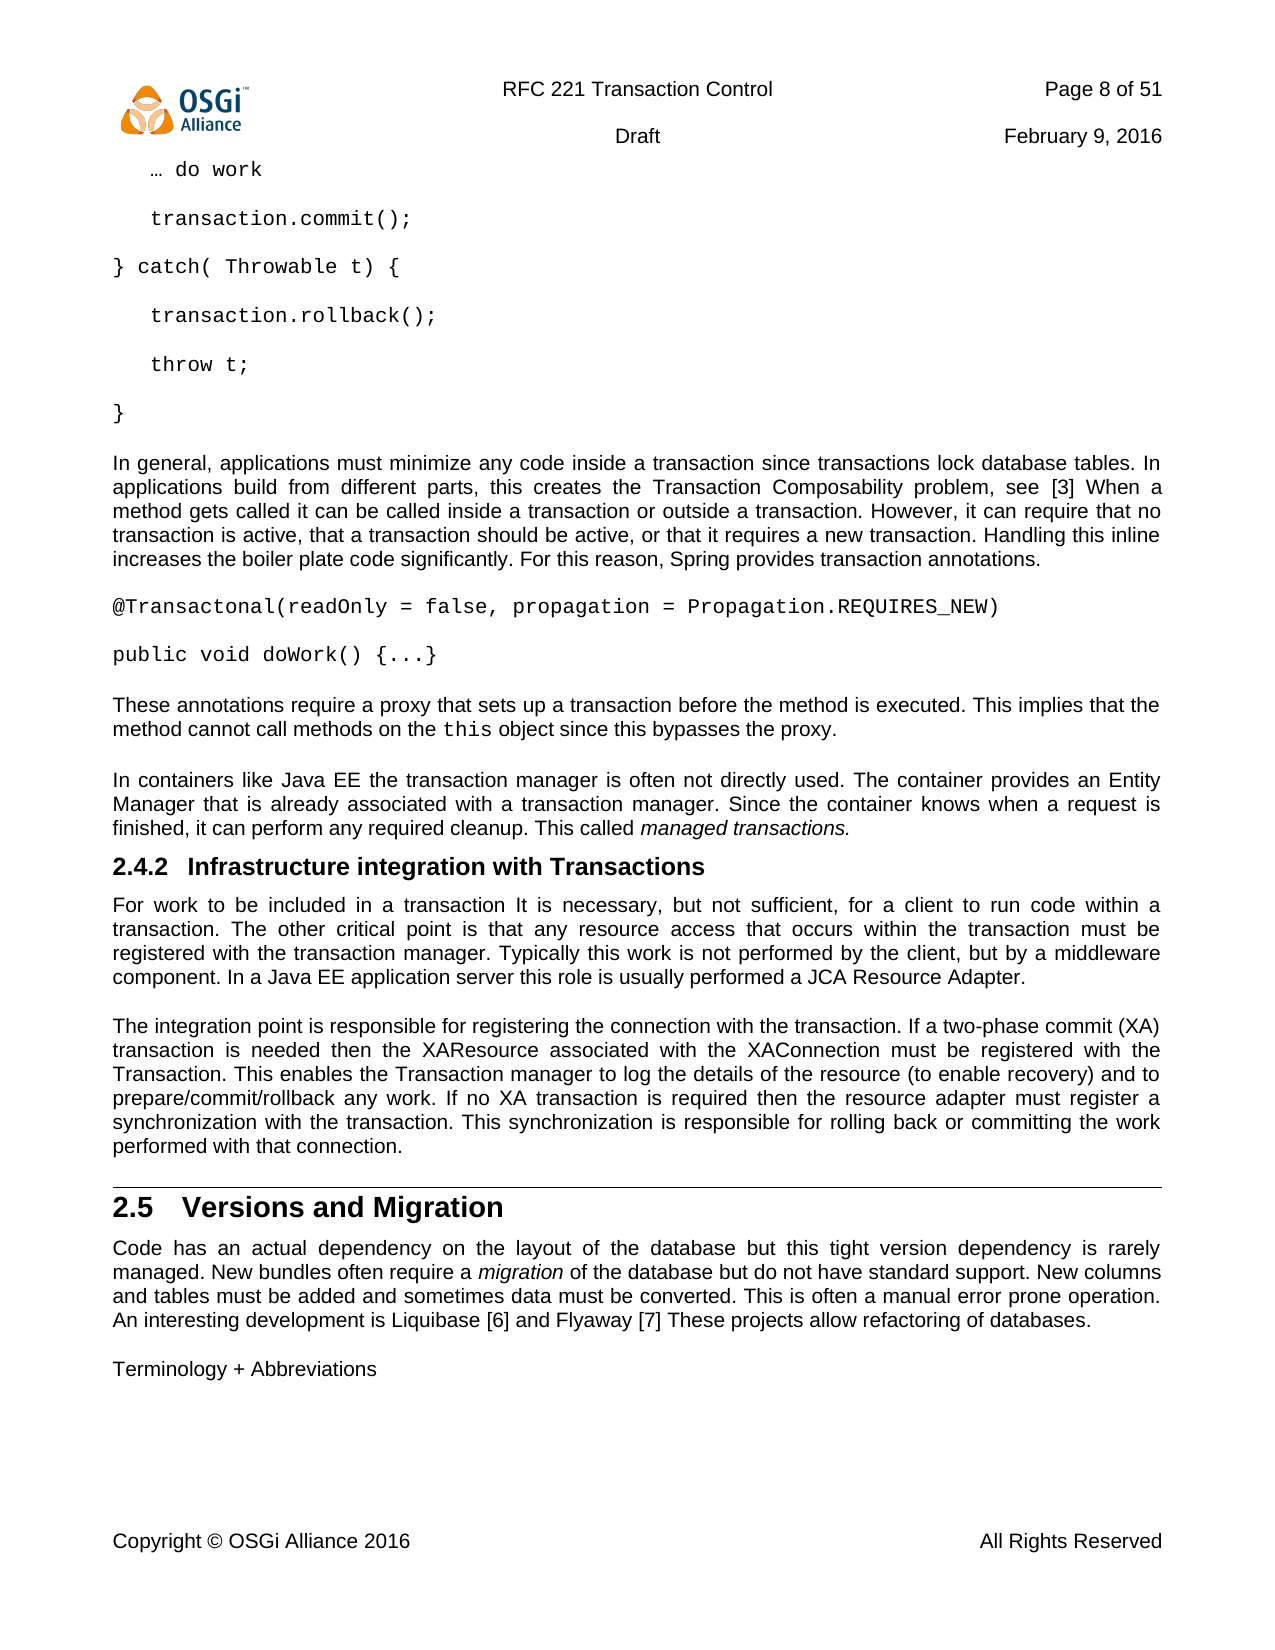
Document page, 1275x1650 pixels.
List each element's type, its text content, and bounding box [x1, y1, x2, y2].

text transaction.rollback(); [112, 305, 1162, 328]
text In general, applications must minimize any code inside a transaction since transactions lock database tables. In applications build from different parts, this creates the Transaction Composability problem, see [3]. When a method gets called it can be called inside a transaction or outside a transaction. However, it can require that no transaction is active, that a transaction should be active, or that it requires a new transaction. Handling this inline increases the boiler plate code significantly. For this reason, Spring provides transaction annotations. [112, 451, 1162, 571]
text transaction.commit(); [112, 208, 1162, 231]
text Code has an actual dependency on the layout of the database but this tight version dependency is rarely managed. New bundles often require a migration of the database but do not have standard support. New columns and tables must be added and sometimes data must be converted. This is often a manual error prone operation. An interesting development is Liquibase [6]. and Flyaway [7]. These projects allow refactoring of databases. [112, 1236, 1162, 1332]
subtitle Versions and Migration [112, 1188, 1162, 1224]
text The integration point is responsible for registering the connection with the transaction. If a two-phase commit (XA) transaction is needed then the XAResource associated with the XAConnection must be registered with the Transaction. This enables the Transaction manager to log the details of the resource (to enable recovery) and to prepare/commit/rollback any work. If no XA transaction is required then the resource adapter must register a synchronization with the transaction. This synchronization is responsible for rolling back or committing the work performed with that connection. [112, 1014, 1162, 1158]
text } catch( Throwable t) { [112, 256, 1162, 280]
text public void doWork() {...} [112, 644, 1162, 668]
text throw t; [112, 353, 1162, 377]
text @Transactonal(readOnly = false, propagation = Propagation.REQUIRES_NEW) [112, 596, 1162, 619]
text These annotations require a proxy that sets up a transaction before the method is executed. This implies that the method cannot call methods on the this object since this bypasses the proxy. [112, 693, 1162, 743]
text } [112, 402, 1162, 426]
picture [113, 78, 257, 142]
text Terminology + Abbreviations [112, 1357, 1162, 1381]
text In containers like Java EE the transaction manager is often not directly used. The container provides an Entity Manager that is already associated with a transaction manager. Since the container knows when a request is finished, it can perform any required cleanup. This called managed transactions. [112, 768, 1162, 839]
subtitle Infrastructure integration with Transactions [112, 852, 1162, 881]
text … do work [112, 159, 1162, 183]
text For work to be included in a transaction It is necessary, but not sufficient, for a client to run code within a transaction. The other critical point is that any resource access that occurs within the transaction must be registered with the transaction manager. Typically this work is not performed by the client, but by a middleware component. In a Java EE application server this role is usually performed a JCA Resource Adapter. [112, 893, 1162, 989]
